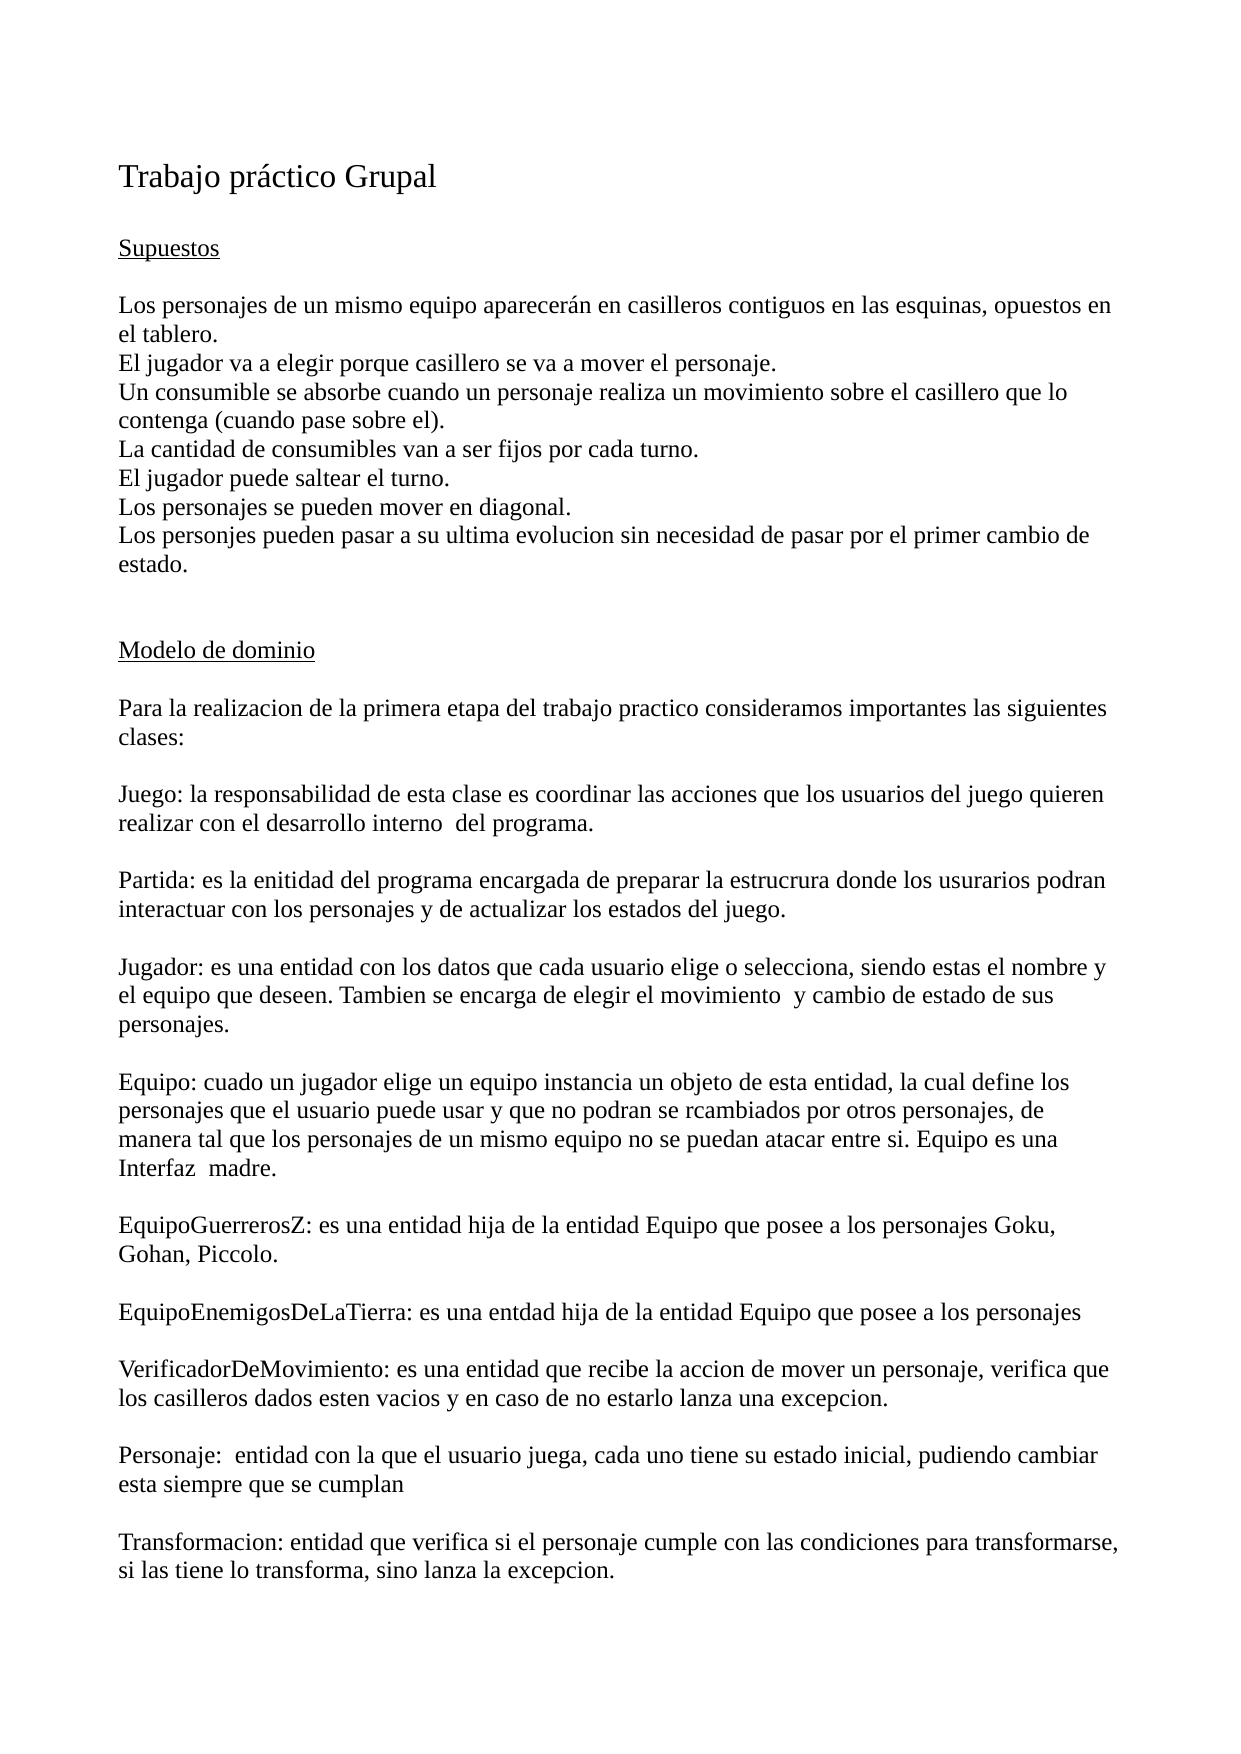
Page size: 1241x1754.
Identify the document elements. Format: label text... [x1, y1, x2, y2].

text Transformacion: entidad que verifica si el personaje cumple con las condiciones para transformarse, si las tiene lo transforma, sino lanza la excepcion. [118, 1527, 1122, 1584]
text EquipoGuerrerosZ: es una entidad hija de la entidad Equipo que posee a los personajes Goku, Gohan, Piccolo. [118, 1211, 1122, 1268]
text Equipo: cuado un jugador elige un equipo instancia un objeto de esta entidad, la cual define los personajes que el usuario puede usar y que no podran se rcambiados por otros personajes, de manera tal que los personajes de un mismo equipo no se puedan atacar entre si. Equipo es una Interfaz madre. [118, 1067, 1122, 1182]
text Los personajes de un mismo equipo aparecerán en casilleros contiguos en las esquinas, opuestos en el tablero. [118, 291, 1122, 348]
text El jugador puede saltear el turno. [118, 463, 1122, 492]
text La cantidad de consumibles van a ser fijos por cada turno. [118, 434, 1122, 463]
text Un consumible se absorbe cuando un personaje realiza un movimiento sobre el casillero que lo contenga (cuando pase sobre el). [118, 377, 1122, 434]
text Supuestos [118, 233, 1122, 262]
text VerificadorDeMovimiento: es una entidad que recibe la accion de mover un personaje, verifica que los casilleros dados esten vacios y en caso de no estarlo lanza una excepcion. [118, 1354, 1122, 1412]
text Trabajo práctico Grupal [118, 156, 1122, 195]
text Los personajes se pueden mover en diagonal. [118, 492, 1122, 521]
text Partida: es la enitidad del programa encargada de preparar la estrucrura donde los usurarios podran interactuar con los personajes y de actualizar los estados del juego. [118, 866, 1122, 923]
text Personaje: entidad con la que el usuario juega, cada uno tiene su estado inicial, pudiendo cambiar esta siempre que se cumplan [118, 1441, 1122, 1498]
text El jugador va a elegir porque casillero se va a mover el personaje. [118, 348, 1122, 377]
text Juego: la responsabilidad de esta clase es coordinar las acciones que los usuarios del juego quieren realizar con el desarrollo interno del programa. [118, 779, 1122, 837]
text Modelo de dominio [118, 636, 1122, 664]
text Para la realizacion de la primera etapa del trabajo practico consideramos importantes las siguientes clases: [118, 693, 1122, 751]
text Los personjes pueden pasar a su ultima evolucion sin necesidad de pasar por el primer cambio de estado. [118, 521, 1122, 578]
text Jugador: es una entidad con los datos que cada usuario elige o selecciona, siendo estas el nombre y el equipo que deseen. Tambien se encarga de elegir el movimiento y cambio de estado de sus personajes. [118, 952, 1122, 1038]
text EquipoEnemigosDeLaTierra: es una entdad hija de la entidad Equipo que posee a los personajes [118, 1297, 1122, 1326]
